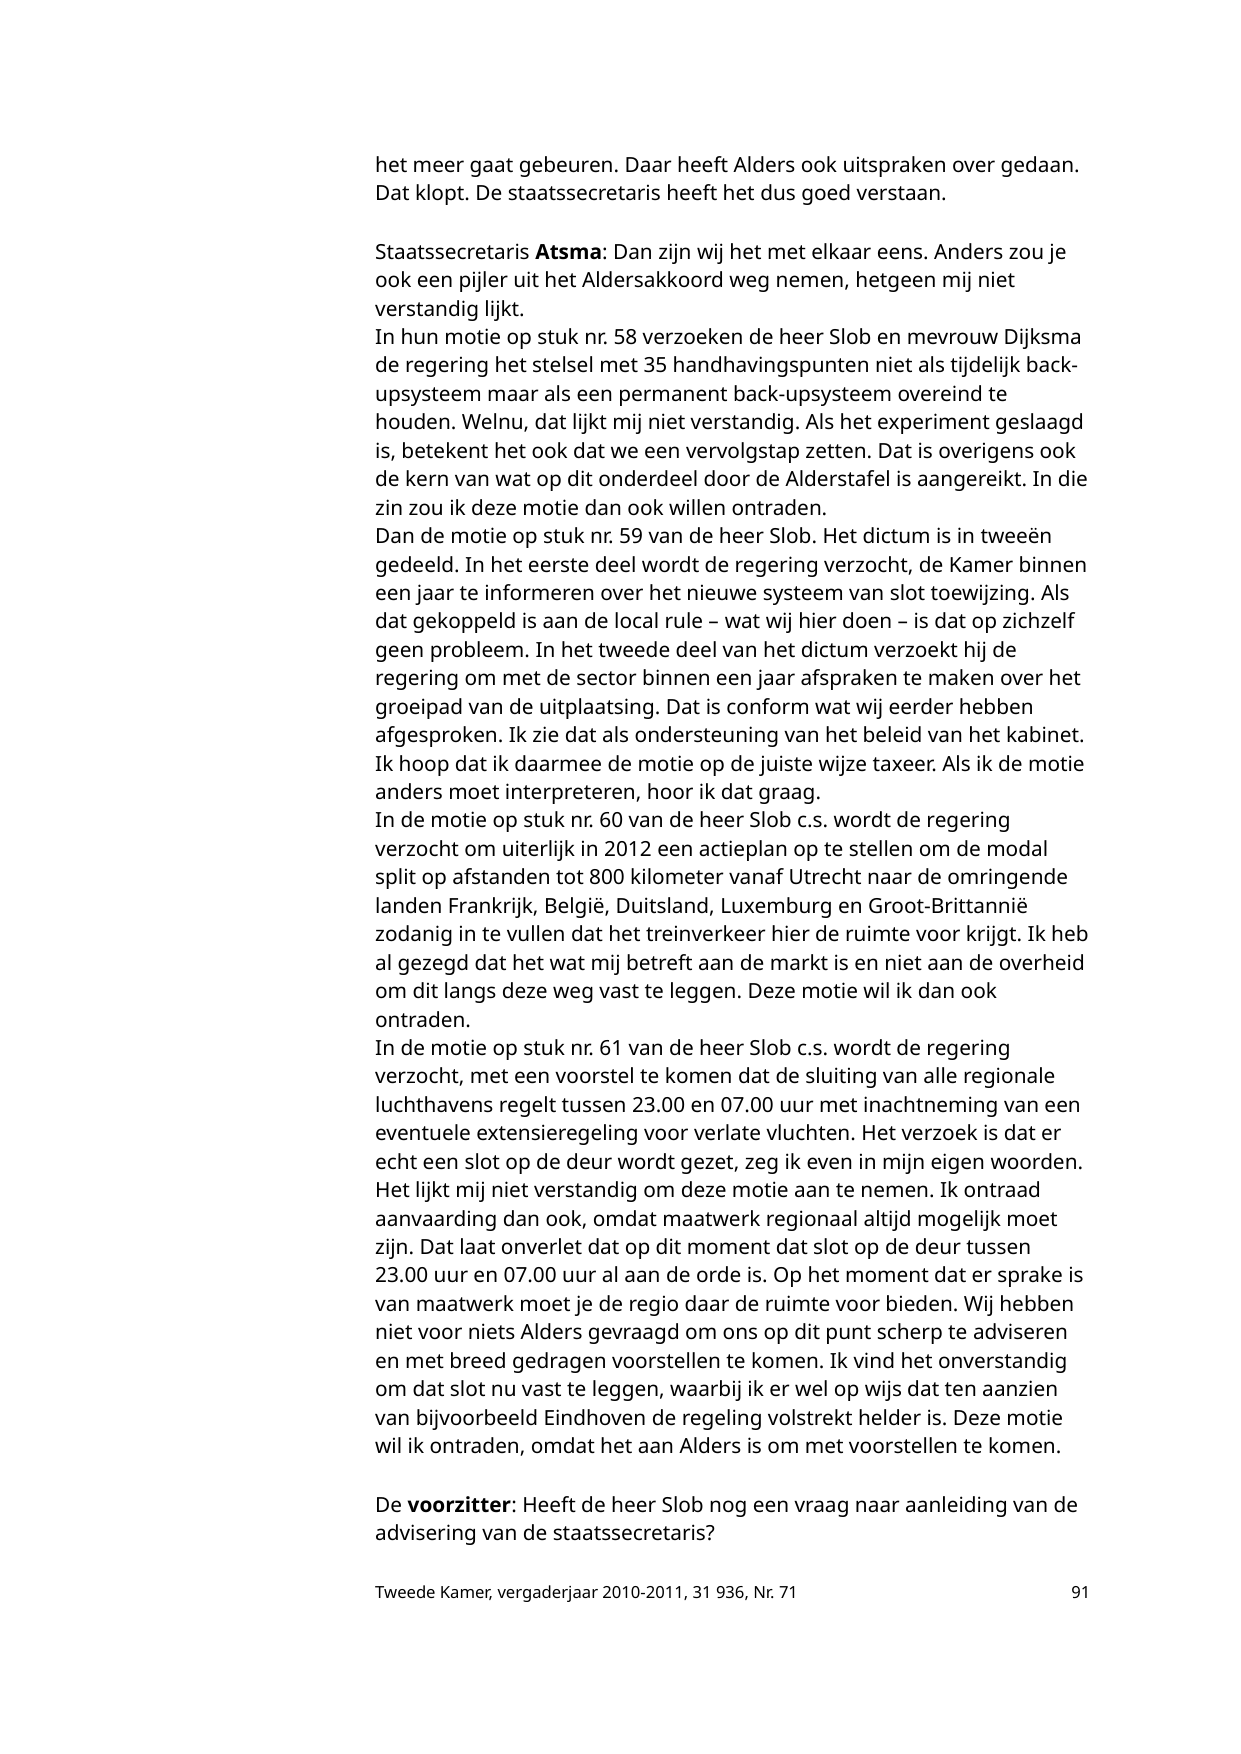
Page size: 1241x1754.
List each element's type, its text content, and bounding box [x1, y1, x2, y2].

text In hun motie op stuk nr. 58 verzoeken de heer Slob en mevrouw Dijksma de regering het stelsel met 35 handhavingspunten niet als tijdelijk back-upsysteem maar als een permanent back-upsysteem overeind te houden. Welnu, dat lijkt mij niet verstandig. Als het experiment geslaagd is, betekent het ook dat we een vervolgstap zetten. Dat is overigens ook de kern van wat op dit onderdeel door de Alderstafel is aangereikt. In die zin zou ik deze motie dan ook willen ontraden. [375, 322, 1090, 521]
text In de motie op stuk nr. 60 van de heer Slob c.s. wordt de regering verzocht om uiterlijk in 2012 een actieplan op te stellen om de modal split op afstanden tot 800 kilometer vanaf Utrecht naar de omringende landen Frankrijk, België, Duitsland, Luxemburg en Groot-Brittannië zodanig in te vullen dat het treinverkeer hier de ruimte voor krijgt. Ik heb al gezegd dat het wat mij betreft aan de markt is en niet aan de overheid om dit langs deze weg vast te leggen. Deze motie wil ik dan ook ontraden. [375, 806, 1090, 1033]
text Staatssecretaris Atsma: Dan zijn wij het met elkaar eens. Anders zou je ook een pijler uit het Aldersakkoord weg nemen, hetgeen mij niet verstandig lijkt. [375, 237, 1090, 322]
text In de motie op stuk nr. 61 van de heer Slob c.s. wordt de regering verzocht, met een voorstel te komen dat de sluiting van alle regionale luchthavens regelt tussen 23.00 en 07.00 uur met inachtneming van een eventuele extensieregeling voor verlate vluchten. Het verzoek is dat er echt een slot op de deur wordt gezet, zeg ik even in mijn eigen woorden. Het lijkt mij niet verstandig om deze motie aan te nemen. Ik ontraad aanvaarding dan ook, omdat maatwerk regionaal altijd mogelijk moet zijn. Dat laat onverlet dat op dit moment dat slot op de deur tussen 23.00 uur en 07.00 uur al aan de orde is. Op het moment dat er sprake is van maatwerk moet je de regio daar de ruimte voor bieden. Wij hebben niet voor niets Alders gevraagd om ons op dit punt scherp te adviseren en met breed gedragen voorstellen te komen. Ik vind het onverstandig om dat slot nu vast te leggen, waarbij ik er wel op wijs dat ten aanzien van bijvoorbeeld Eindhoven de regeling volstrekt helder is. Deze motie wil ik ontraden, omdat het aan Alders is om met voorstellen te komen. [375, 1033, 1090, 1460]
text Dan de motie op stuk nr. 59 van de heer Slob. Het dictum is in tweeën gedeeld. In het eerste deel wordt de regering verzocht, de Kamer binnen een jaar te informeren over het nieuwe systeem van slot toewijzing. Als dat gekoppeld is aan de local rule – wat wij hier doen – is dat op zichzelf geen probleem. In het tweede deel van het dictum verzoekt hij de regering om met de sector binnen een jaar afspraken te maken over het groeipad van de uitplaatsing. Dat is conform wat wij eerder hebben afgesproken. Ik zie dat als ondersteuning van het beleid van het kabinet. Ik hoop dat ik daarmee de motie op de juiste wijze taxeer. Als ik de motie anders moet interpreteren, hoor ik dat graag. [375, 521, 1090, 806]
text het meer gaat gebeuren. Daar heeft Alders ook uitspraken over gedaan. Dat klopt. De staatssecretaris heeft het dus goed verstaan. [375, 150, 1090, 207]
text De voorzitter: Heeft de heer Slob nog een vraag naar aanleiding van de advisering van de staatssecretaris? [375, 1490, 1090, 1547]
